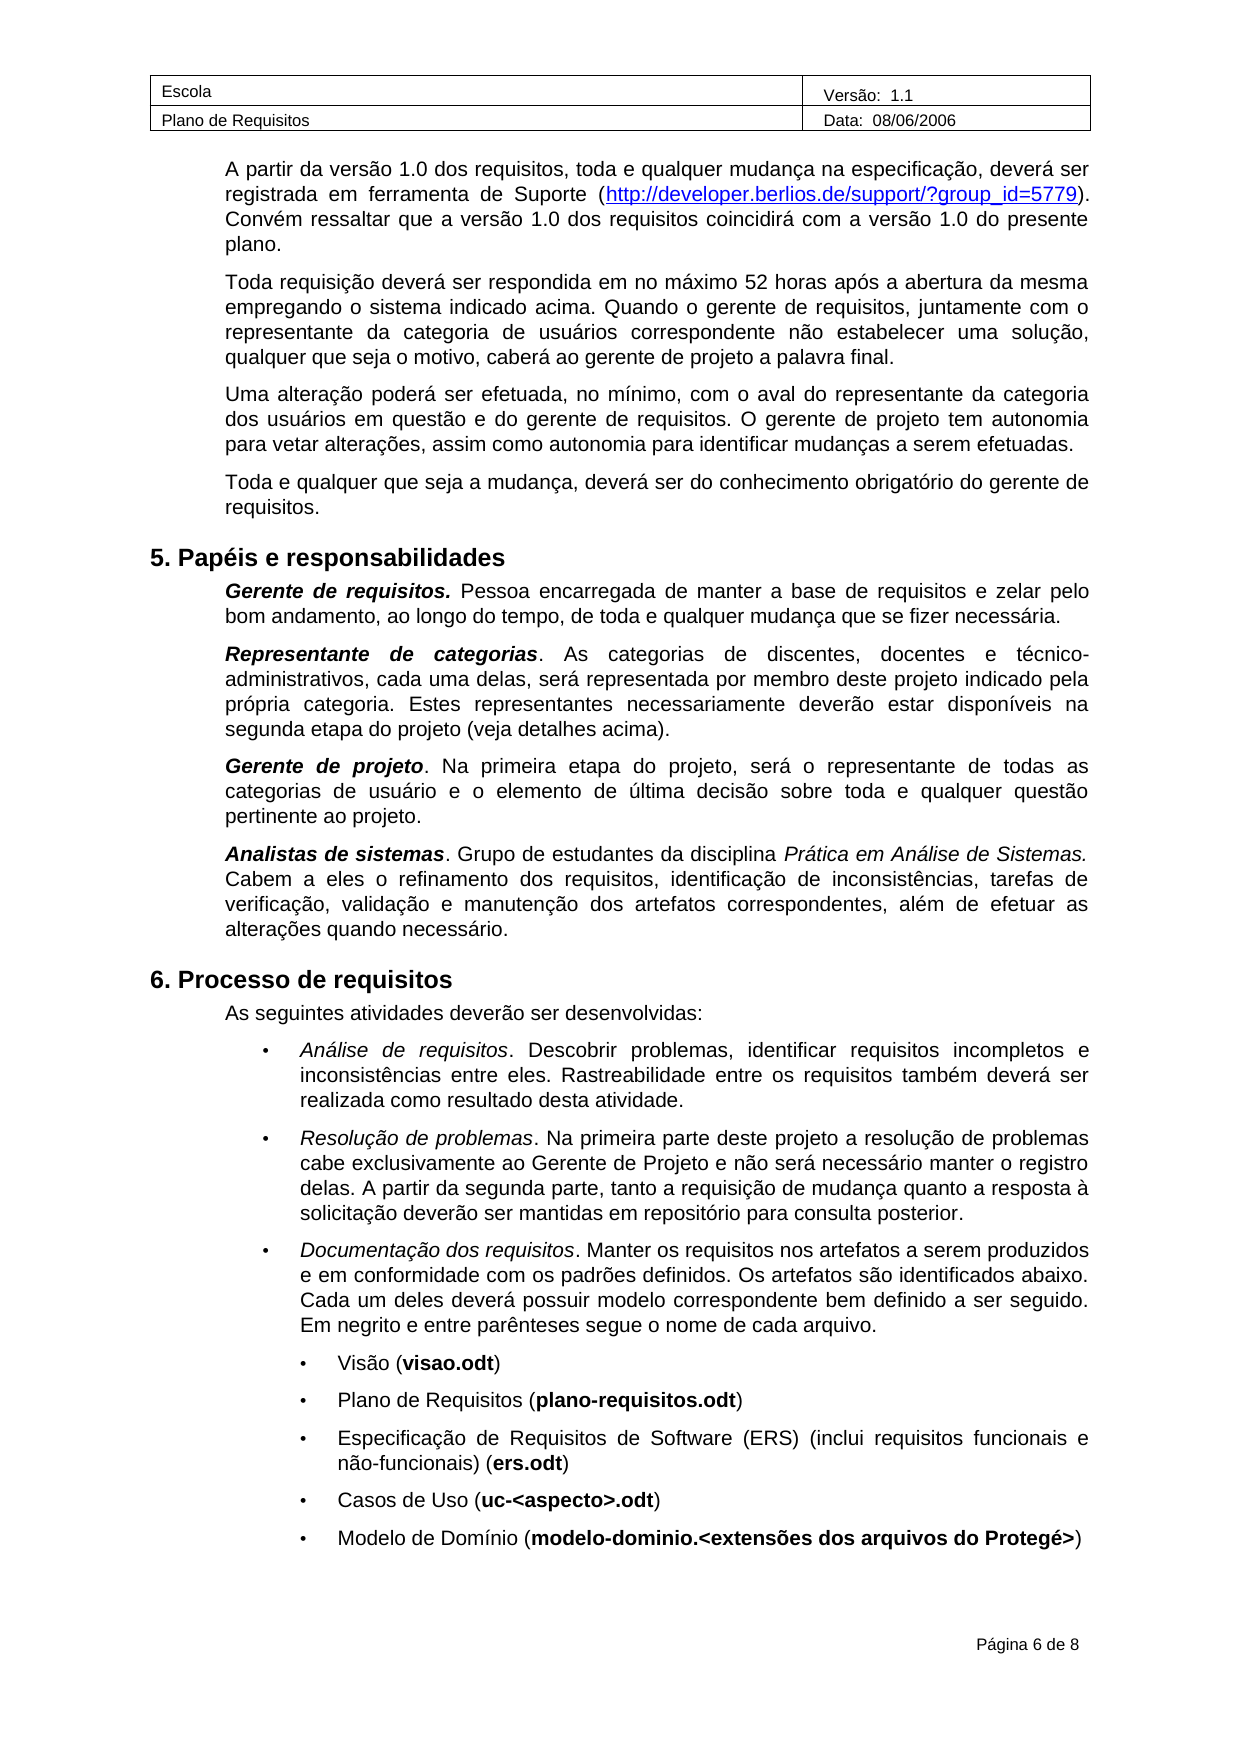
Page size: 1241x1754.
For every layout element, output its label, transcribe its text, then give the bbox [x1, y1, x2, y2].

text Toda requisição deverá ser respondida em no máximo 52 horas após a abertura da mesma empregando o sistema indicado acima. Quando o gerente de requisitos, juntamente com o representante da categoria de usuários correspondente não estabelecer uma solução, qualquer que seja o motivo, caberá ao gerente de projeto a palavra final. [225, 269, 1090, 369]
list Resolução de problemas. Na primeira parte deste projeto a resolução de problemas cabe exclusivamente ao Gerente de Projeto e não será necessário manter o registro delas. A partir da segunda parte, tanto a requisição de mudança quanto a resposta à solicitação deverão ser mantidas em repositório para consulta posterior. [262, 1124, 1090, 1224]
text Gerente de requisitos. Pessoa encarregada de manter a base de requisitos e zelar pelo bom andamento, ao longo do tempo, de toda e qualquer mudança que se fizer necessária. [225, 578, 1090, 628]
list Documentação dos requisitos. Manter os requisitos nos artefatos a serem produzidos e em conformidade com os padrões definidos. Os artefatos são identificados abaixo. Cada um deles deverá possuir modelo correspondente bem definido a ser seguido. Em negrito e entre parênteses segue o nome de cada arquivo. [262, 1237, 1090, 1337]
list Plano de Requisitos (plano-requisitos.odt) [300, 1387, 1090, 1412]
text Representante de categorias. As categorias de discentes, docentes e técnico-administrativos, cada uma delas, será representada por membro deste projeto indicado pela própria categoria. Estes representantes necessariamente deverão estar disponíveis na segunda etapa do projeto (veja detalhes acima). [225, 640, 1090, 740]
subtitle Papéis e responsabilidades [150, 544, 1090, 572]
text As seguintes atividades deverão ser desenvolvidas: [225, 999, 1090, 1024]
list Análise de requisitos. Descobrir problemas, identificar requisitos incompletos e inconsistências entre eles. Rastreabilidade entre os requisitos também deverá ser realizada como resultado desta atividade. [262, 1037, 1090, 1112]
text Toda e qualquer que seja a mudança, deverá ser do conhecimento obrigatório do gerente de requisitos. [225, 469, 1090, 519]
list Modelo de Domínio (modelo-dominio.<extensões dos arquivos do Protegé>) [300, 1524, 1090, 1549]
text Analistas de sistemas. Grupo de estudantes da disciplina Prática em Análise de Sistemas. Cabem a eles o refinamento dos requisitos, identificação de inconsistências, tarefas de verificação, validação e manutenção dos artefatos correspondentes, além de efetuar as alterações quando necessário. [225, 840, 1090, 940]
text Gerente de projeto. Na primeira etapa do projeto, será o representante de todas as categorias de usuário e o elemento de última decisão sobre toda e qualquer questão pertinente ao projeto. [225, 753, 1090, 828]
list Visão (visao.odt) [300, 1349, 1090, 1374]
list Especificação de Requisitos de Software (ERS) (inclui requisitos funcionais e não-funcionais) (ers.odt) [300, 1424, 1090, 1474]
subtitle Processo de requisitos [150, 965, 1090, 993]
list Casos de Uso (uc-<aspecto>.odt) [300, 1487, 1090, 1512]
text A partir da versão 1.0 dos requisitos, toda e qualquer mudança na especificação, deverá ser registrada em ferramenta de Suporte (http://developer.berlios.de/support/?group_id=5779). Convém ressaltar que a versão 1.0 dos requisitos coincidirá com a versão 1.0 do presente plano. [225, 156, 1090, 256]
text Uma alteração poderá ser efetuada, no mínimo, com o aval do representante da categoria dos usuários em questão e do gerente de requisitos. O gerente de projeto tem autonomia para vetar alterações, assim como autonomia para identificar mudanças a serem efetuadas. [225, 381, 1090, 456]
